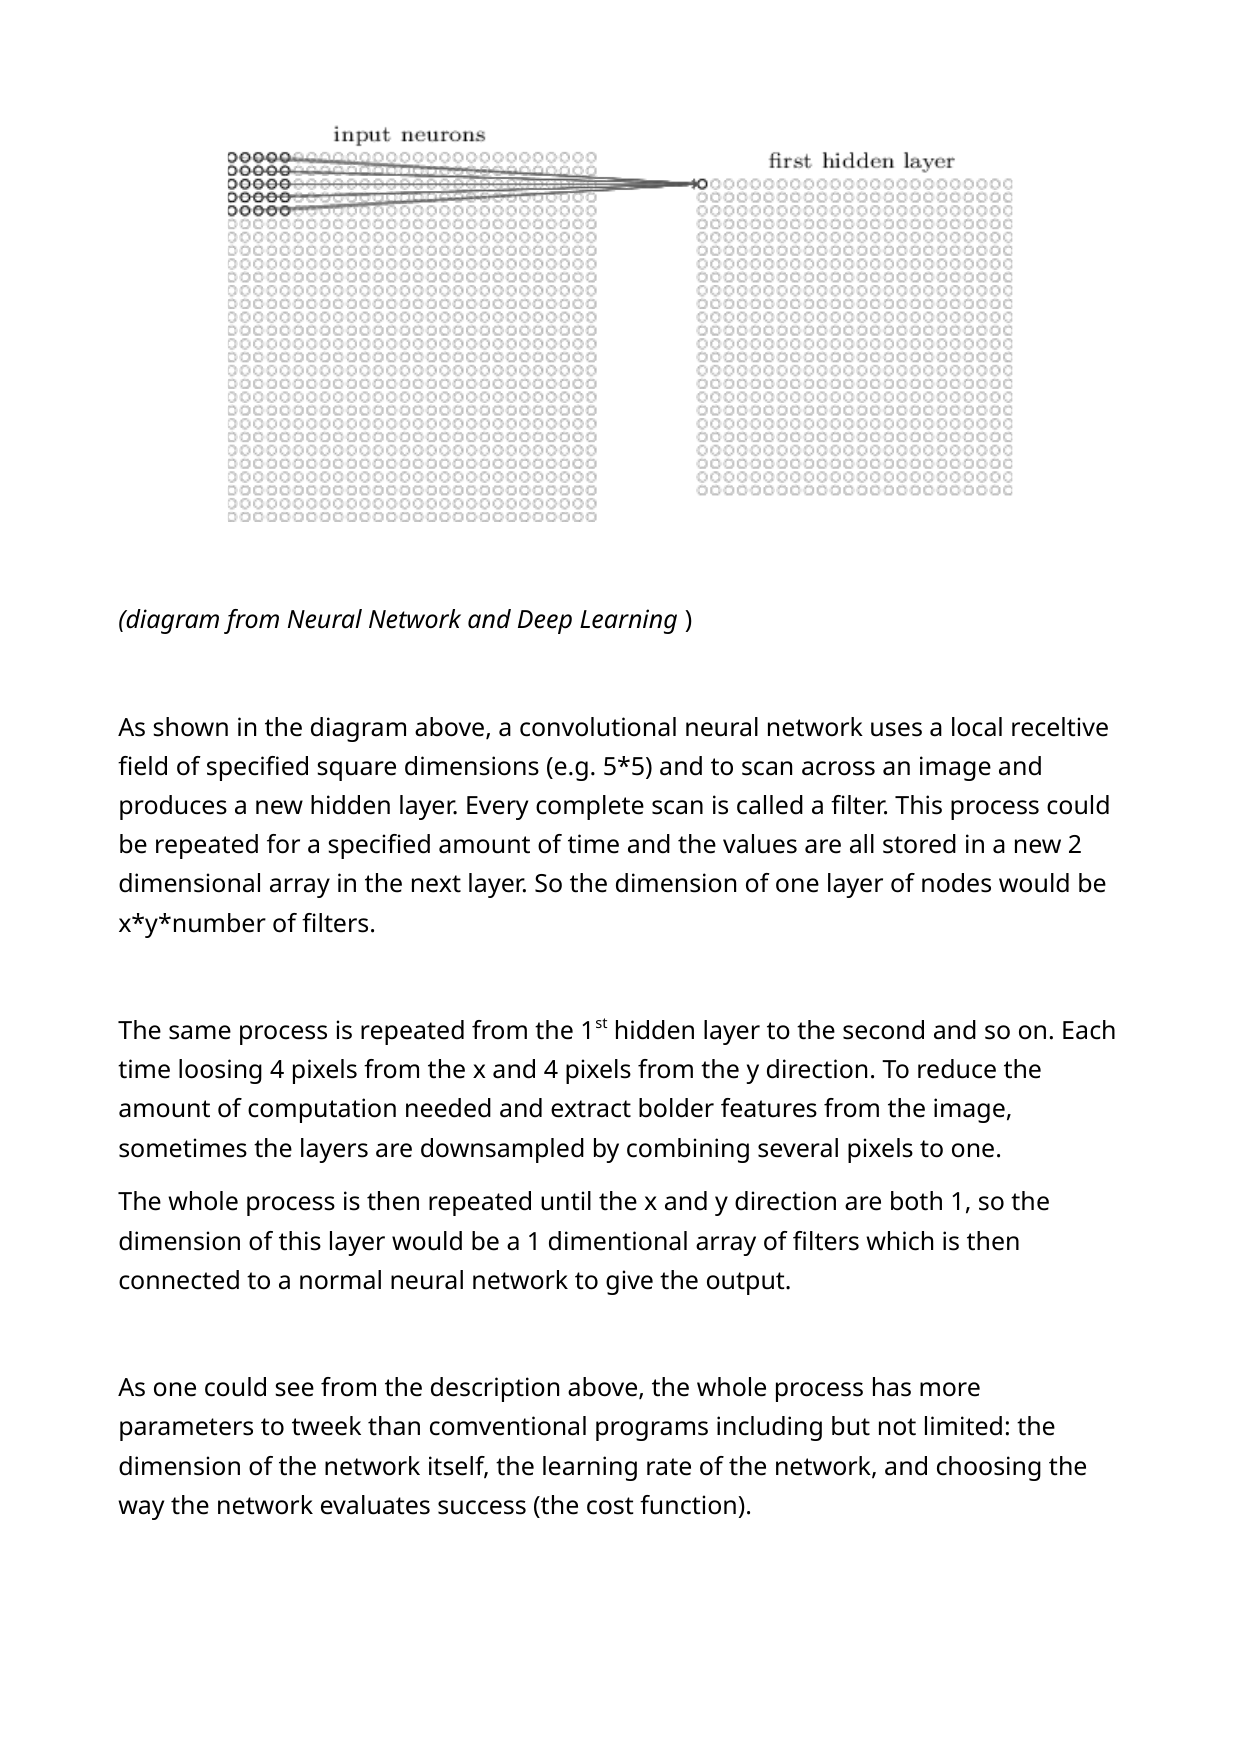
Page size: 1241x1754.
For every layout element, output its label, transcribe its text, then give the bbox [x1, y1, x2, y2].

picture [227, 118, 1013, 522]
text As one could see from the description above, the whole process has more parameters to tweek than comventional programs including but not limited: the dimension of the network itself, the learning rate of the network, and choosing the way the network evaluates success (the cost function). [118, 1370, 1122, 1521]
text The whole process is then repeated until the x and y direction are both 1, so the dimension of this layer would be a 1 dimentional array of filters which is then connected to a normal neural network to give the output. [118, 1184, 1122, 1296]
text As shown in the diagram above, a convolutional neural network uses a local receltive field of specified square dimensions (e.g. 5*5) and to scan across an image and produces a new hidden layer. Every complete scan is called a filter. This process could be repeated for a specified amount of time and the values are all stored in a new 2 dimensional array in the next layer. So the dimension of one layer of nodes would be x*y*number of filters. [118, 709, 1122, 939]
text (diagram from Neural Network and Deep Learning ) [118, 602, 1122, 636]
text The same process is repeated from the 1st hidden layer to the second and so on. Each time loosing 4 pixels from the x and 4 pixels from the y direction. To reduce the amount of computation needed and extract bolder features from the image, sometimes the layers are downsampled by combining several pixels to one. [118, 1013, 1122, 1164]
